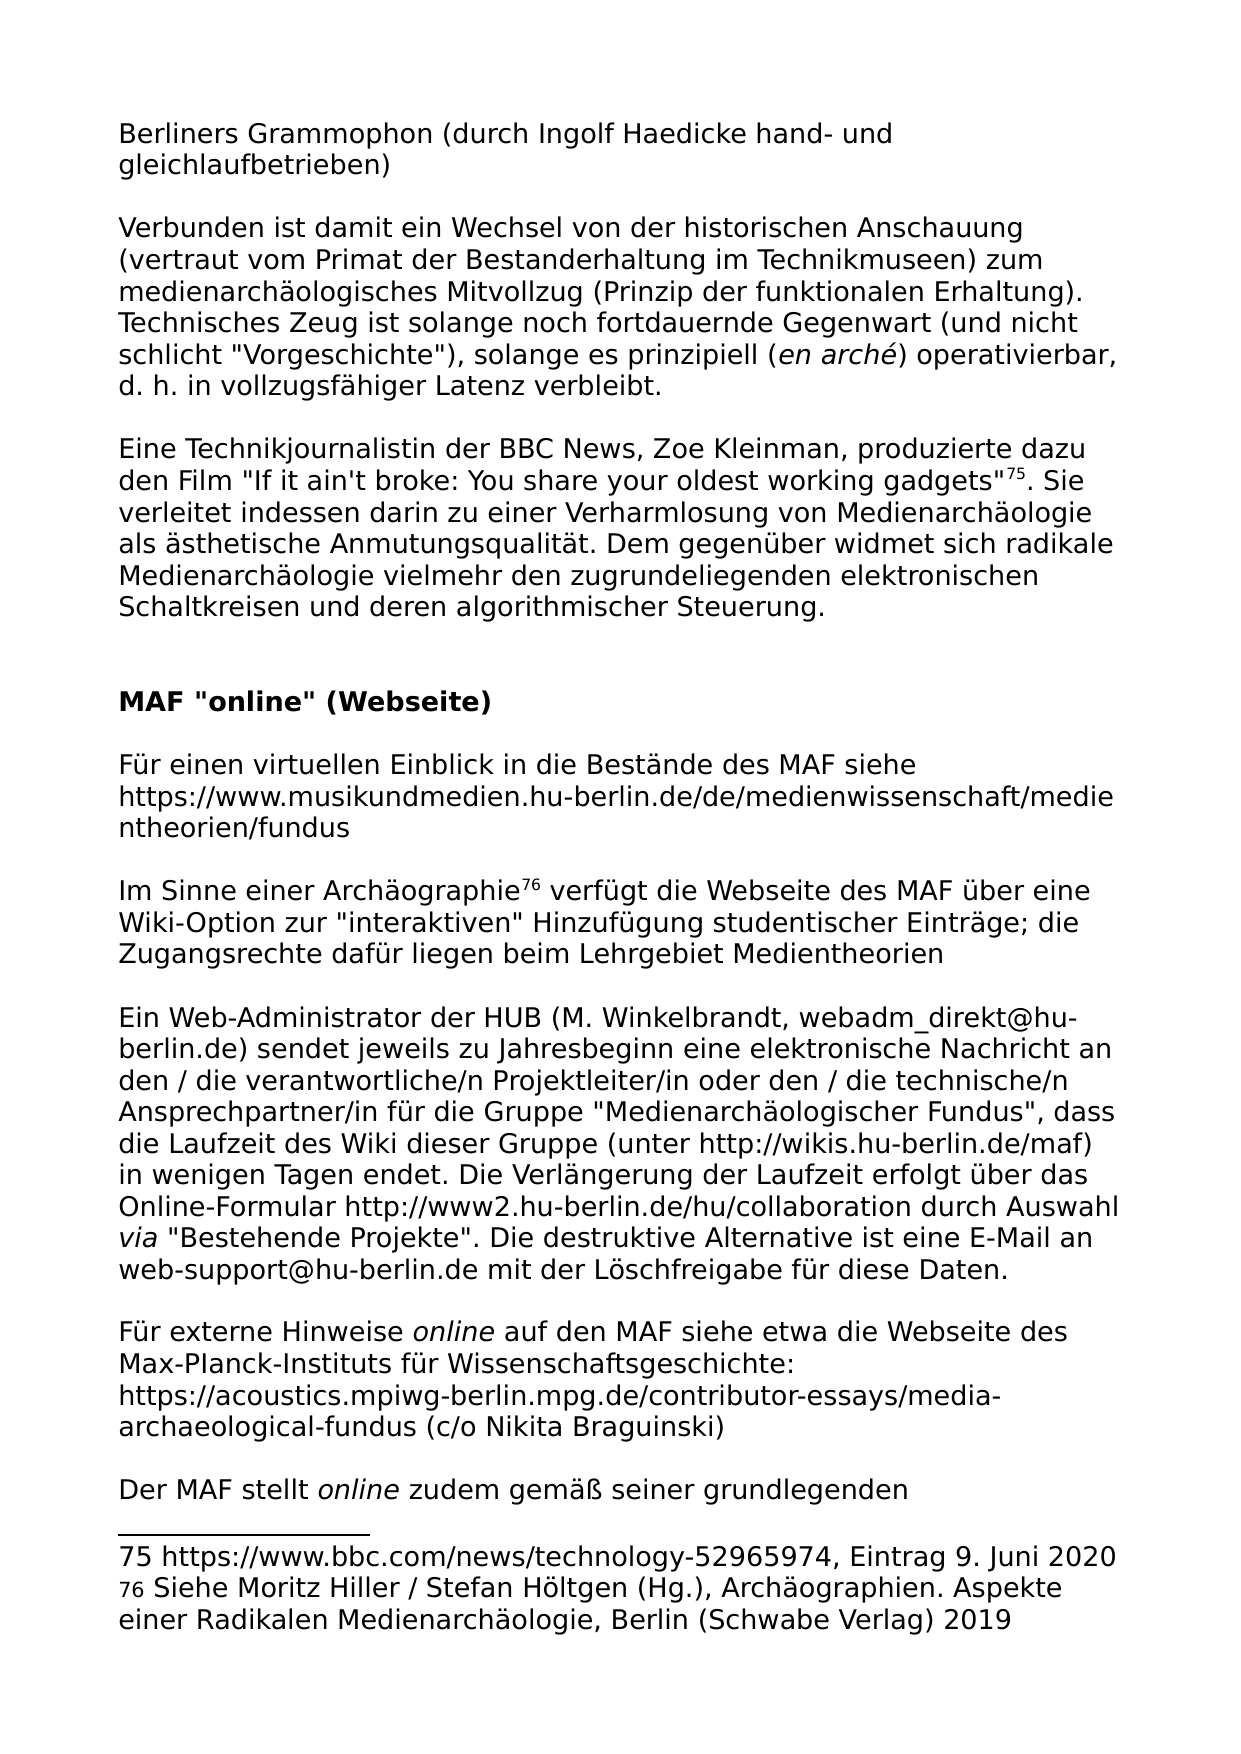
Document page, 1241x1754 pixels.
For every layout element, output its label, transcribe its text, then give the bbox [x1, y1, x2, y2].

text Verbunden ist damit ein Wechsel von der historischen Anschauung (vertraut vom Primat der Bestanderhaltung im Technikmuseen) zum medienarchäologisches Mitvollzug (Prinzip der funktionalen Erhaltung). Technisches Zeug ist solange noch fortdauernde Gegenwart (und nicht schlicht "Vorgeschichte"), solange es prinzipiell (en arché) operativierbar, d. h. in vollzugsfähiger Latenz verbleibt. [118, 213, 1122, 402]
text Ein Web-Administrator der HUB (M. Winkelbrandt, webadm_direkt@hu-berlin.de) sendet jeweils zu Jahresbeginn eine elektronische Nachricht an den / die verantwortliche/n Projektleiter/in oder den / die technische/n Ansprechpartner/in für die Gruppe "Medienarchäologischer Fundus", dass die Laufzeit des Wiki dieser Gruppe (unter http://wikis.hu-berlin.de/maf) in wenigen Tagen endet. Die Verlängerung der Laufzeit erfolgt über das Online-Formular http://www2.hu-berlin.de/hu/collaboration durch Auswahl via "Bestehende Projekte". Die destruktive Alternative ist eine E-Mail an web-support@hu-berlin.de mit der Löschfreigabe für diese Daten. [118, 1002, 1122, 1286]
text Im Sinne einer Archäographie verfügt die Webseite des MAF über eine Wiki-Option zur "interaktiven" Hinzufügung studentischer Einträge; die Zugangsrechte dafür liegen beim Lehrgebiet Medientheorien [118, 876, 1122, 970]
text Für einen virtuellen Einblick in die Bestände des MAF siehe https://www.musikundmedien.hu-berlin.de/de/medienwissenschaft/medientheorien/fundus [118, 749, 1122, 844]
text Für externe Hinweise online auf den MAF siehe etwa die Webseite des Max-PIanck-Instituts für Wissenschaftsgeschichte: https://acoustics.mpiwg-berlin.mpg.de/contributor-essays/media-archaeological-fundus (c/o Nikita Braguinski) [118, 1317, 1122, 1443]
text Berliners Grammophon (durch Ingolf Haedicke hand- und gleichlaufbetrieben) [118, 118, 1122, 181]
text MAF "online" (Webseite) [118, 686, 1122, 718]
text Der MAF stellt online zudem gemäß seiner grundlegenden [118, 1474, 1122, 1506]
text Eine Technikjournalistin der BBC News, Zoe Kleinman, produzierte dazu den Film "If it ain't broke: You share your oldest working gadgets". Sie verleitet indessen darin zu einer Verharmlosung von Medienarchäologie als ästhetische Anmutungsqualität. Dem gegenüber widmet sich radikale Medienarchäologie vielmehr den zugrundeliegenden elektronischen Schaltkreisen und deren algorithmischer Steuerung. [118, 434, 1122, 623]
text Siehe Moritz Hiller / Stefan Höltgen (Hg.), Archäographien. Aspekte einer Radikalen Medienarchäologie, Berlin (Schwabe Verlag) 2019 [118, 1573, 1122, 1636]
text https://www.bbc.com/news/technology-52965974, Eintrag 9. Juni 2020 [118, 1541, 1122, 1573]
